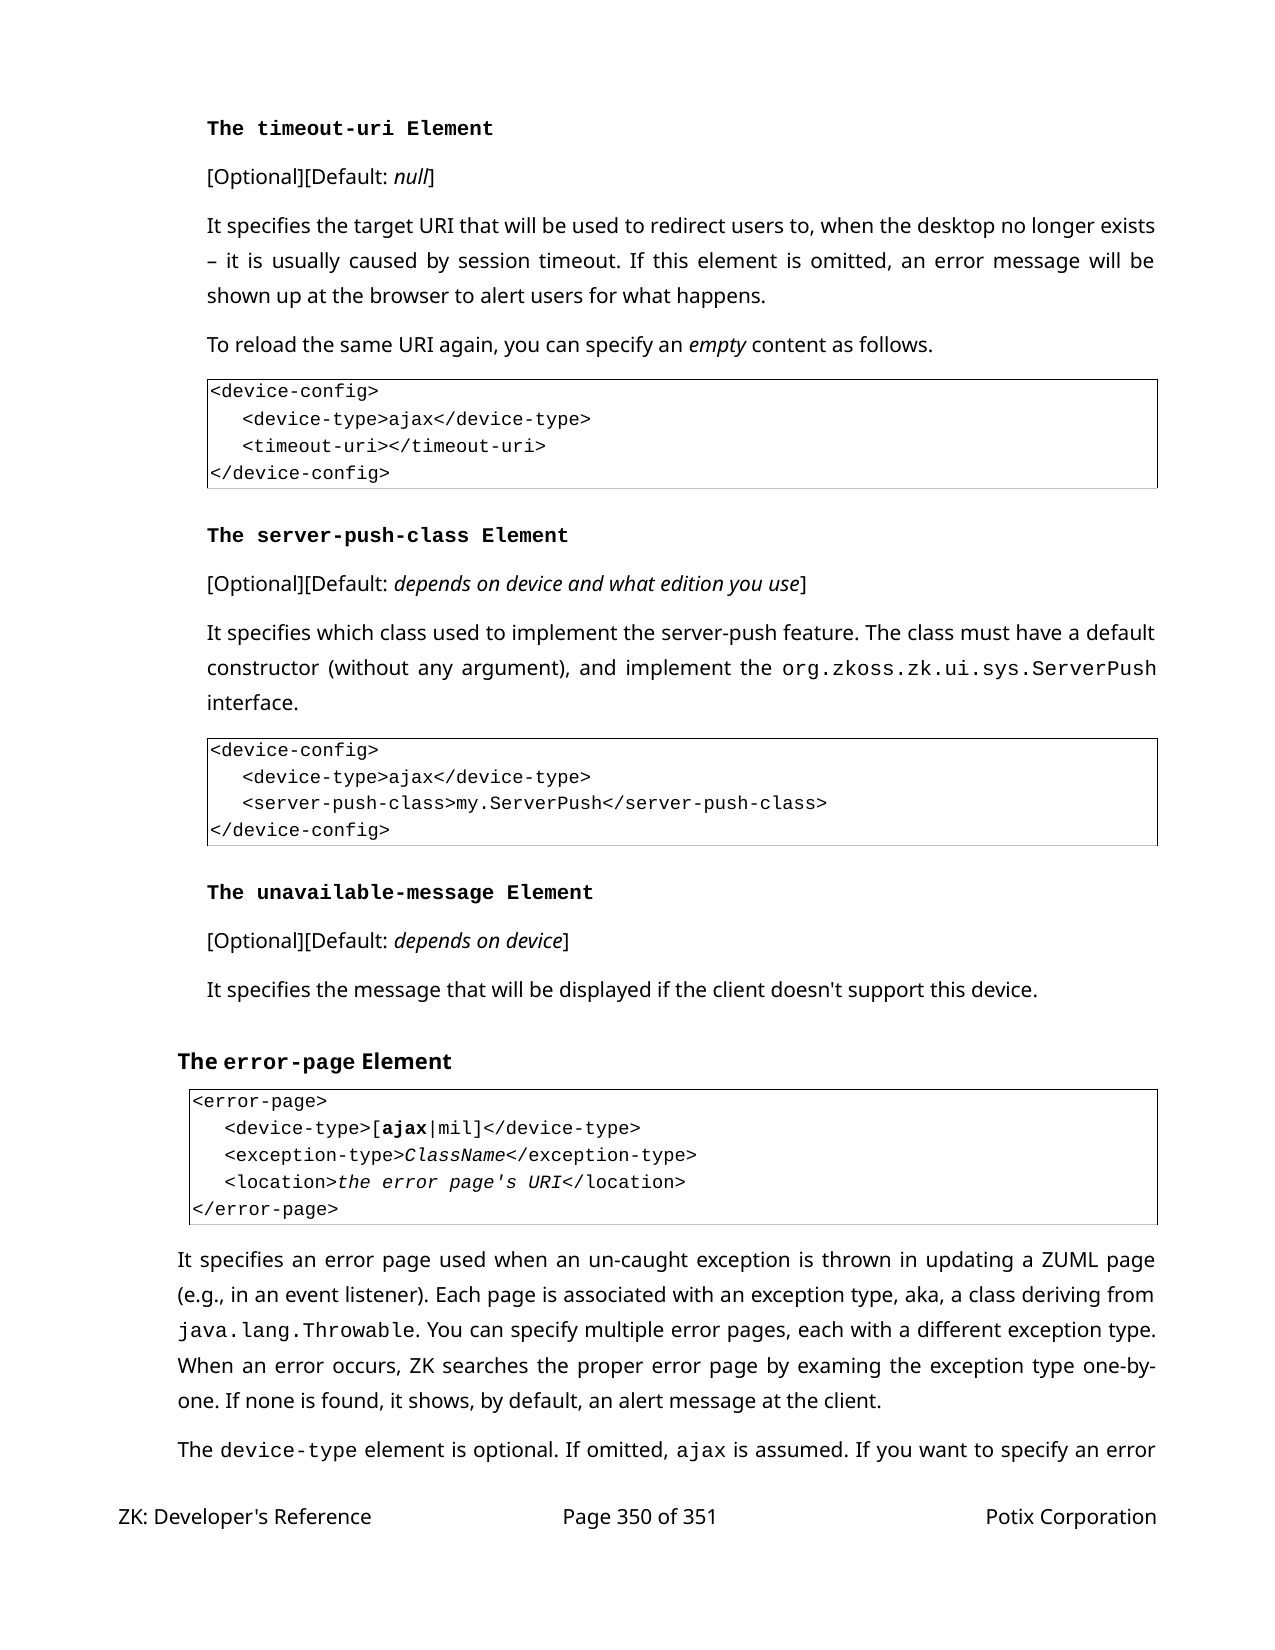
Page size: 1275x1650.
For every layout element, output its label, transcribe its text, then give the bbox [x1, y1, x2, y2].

subtitle The timeout-uri Element [207, 118, 1157, 142]
text [Optional][Default: depends on device] [207, 926, 1157, 955]
subtitle The unavailable-message Element [207, 882, 1157, 906]
text </device-config> [208, 461, 1157, 488]
text It specifies an error page used when an un-caught exception is thrown in updating a ZUML page (e.g., in an event listener). Each page is associated with an exception type, aka, a class deriving from java.lang.Throwable. You can specify multiple error pages, each with a different exception type. When an error occurs, ZK searches the proper error page by examing the exception type one-by-one. If none is found, it shows, by default, an alert message at the client. [177, 1245, 1157, 1414]
text To reload the same URI again, you can specify an empty content as follows. [207, 330, 1157, 359]
text <device-type>ajax</device-type> [208, 406, 1157, 431]
text </error-page> [190, 1197, 1157, 1224]
text <location>the error page's URI</location> [190, 1170, 1157, 1194]
text The device-type element is optional. If omitted, ajax is assumed. If you want to specify an error [177, 1435, 1157, 1464]
text <error-page> [190, 1090, 1157, 1113]
text <exception-type>ClassName</exception-type> [190, 1143, 1157, 1167]
text <device-config> [208, 739, 1157, 762]
text It specifies the target URI that will be used to redirect users to, when the desktop no longer exists – it is usually caused by session timeout. If this element is omitted, an error message will be shown up at the browser to alert users for what happens. [207, 211, 1157, 310]
text It specifies which class used to implement the server-push feature. The class must have a default constructor (without any argument), and implement the org.zkoss.zk.ui.sys.ServerPush interface. [207, 618, 1157, 717]
text It specifies the message that will be displayed if the client doesn't support this device. [207, 975, 1157, 1003]
subtitle The error-page Element [177, 1046, 1157, 1076]
text [Optional][Default: null] [207, 162, 1157, 191]
text </device-config> [208, 818, 1157, 845]
subtitle The server-push-class Element [207, 525, 1157, 548]
text <device-type>[ajax|mil]</device-type> [190, 1116, 1157, 1140]
text <timeout-uri></timeout-uri> [208, 434, 1157, 458]
text [Optional][Default: depends on device and what edition you use] [207, 569, 1157, 597]
text <device-type>ajax</device-type> <server-push-class>my.ServerPush</server-push-class> [208, 764, 1157, 815]
text <device-config> [208, 380, 1157, 403]
